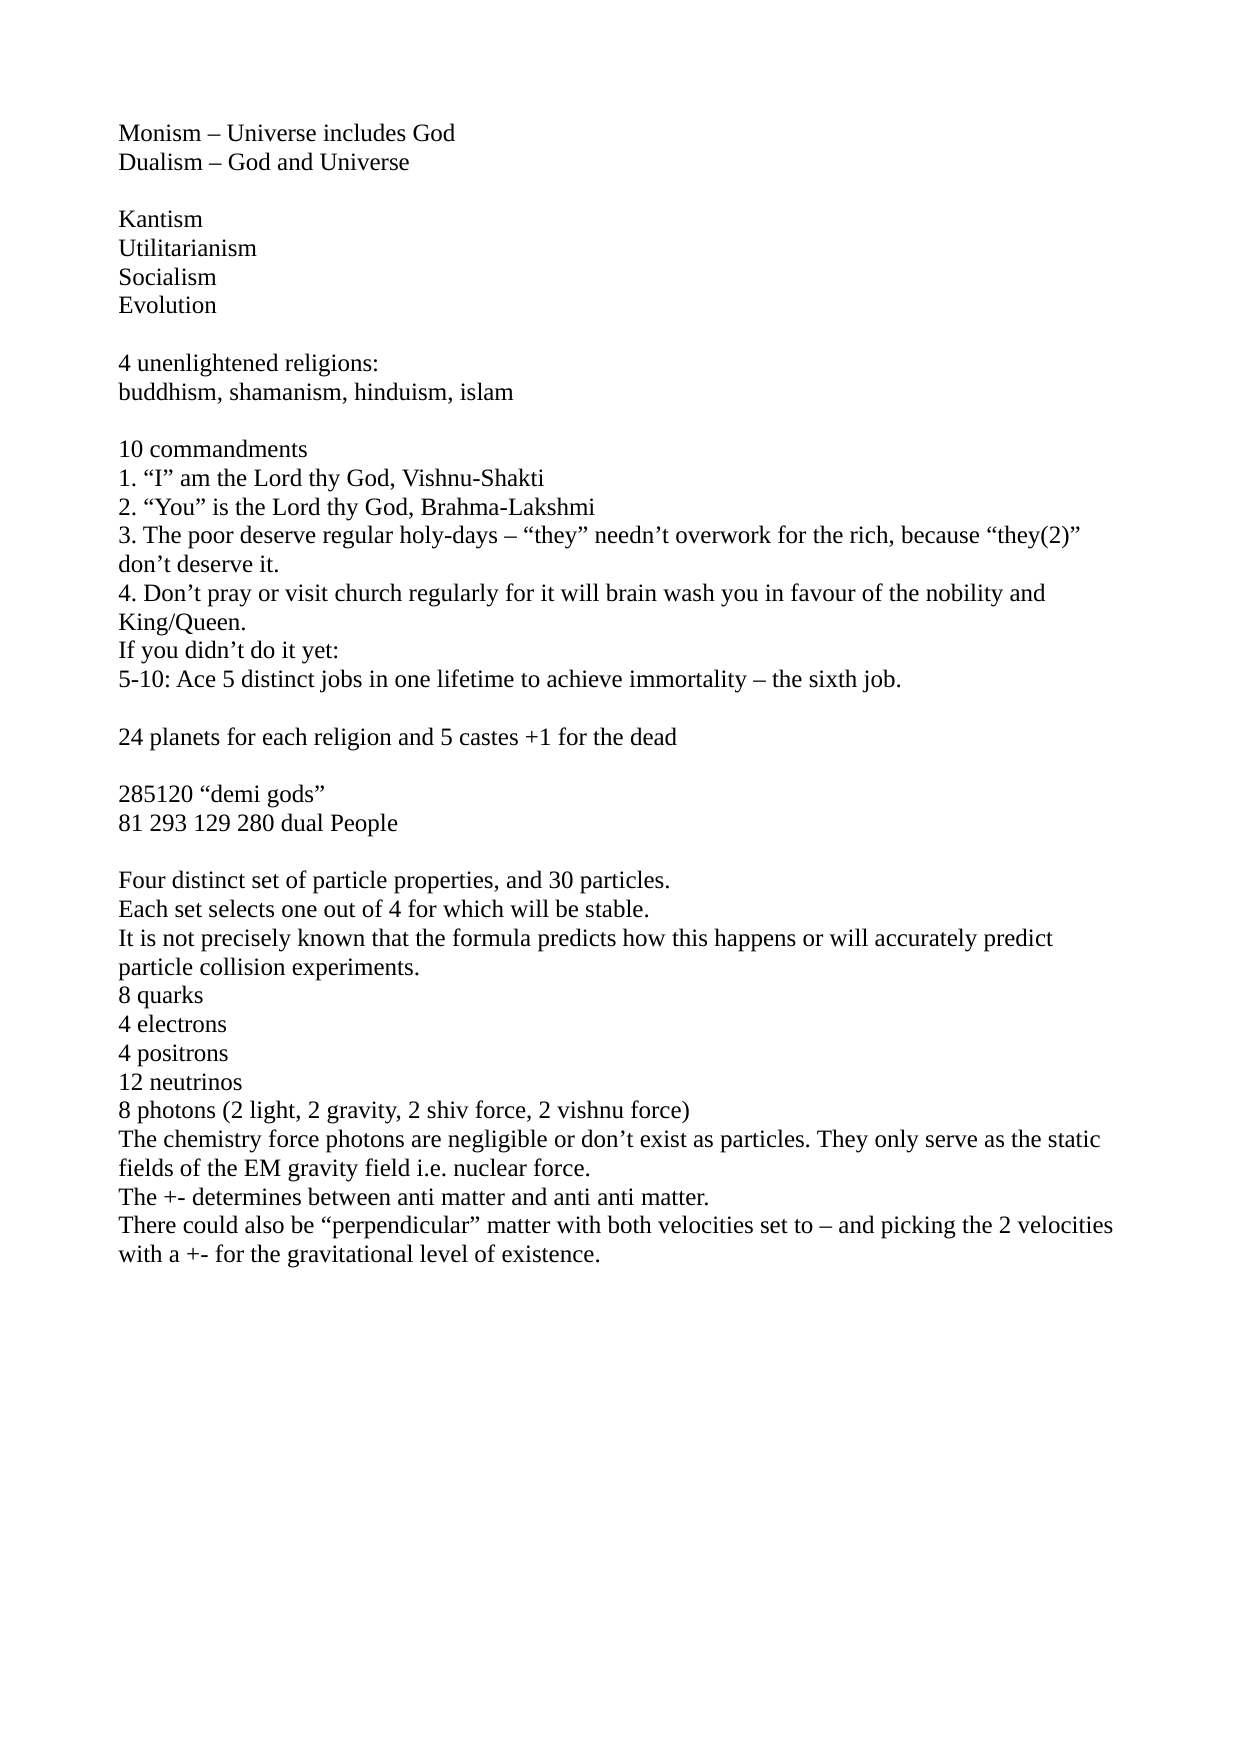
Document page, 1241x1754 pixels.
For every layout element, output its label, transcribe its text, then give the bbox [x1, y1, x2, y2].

text 2. “You” is the Lord thy God, Brahma-Lakshmi [118, 492, 1122, 521]
text 8 photons (2 light, 2 gravity, 2 shiv force, 2 vishnu force) [118, 1096, 1122, 1124]
text Four distinct set of particle properties, and 30 particles. [118, 866, 1122, 894]
text The +- determines between anti matter and anti anti matter. [118, 1182, 1122, 1211]
text Monism – Universe includes God [118, 118, 1122, 147]
text 12 neutrinos [118, 1067, 1122, 1096]
text It is not precisely known that the formula predicts how this happens or will accurately predict particle collision experiments. [118, 923, 1122, 981]
text 10 commandments [118, 434, 1122, 463]
text Kantism [118, 204, 1122, 233]
text 24 planets for each religion and 5 castes +1 for the dead [118, 722, 1122, 751]
text 81 293 129 280 dual People [118, 808, 1122, 837]
text 5-10: Ace 5 distinct jobs in one lifetime to achieve immortality – the sixth job. [118, 664, 1122, 693]
text 4 unenlightened religions: [118, 348, 1122, 377]
text Socialism [118, 262, 1122, 291]
text buddhism, shamanism, hinduism, islam [118, 377, 1122, 406]
text If you didn’t do it yet: [118, 636, 1122, 664]
text 8 quarks [118, 981, 1122, 1009]
text The chemistry force photons are negligible or don’t exist as particles. They only serve as the static fields of the EM gravity field i.e. nuclear force. [118, 1124, 1122, 1182]
text Utilitarianism [118, 233, 1122, 262]
text There could also be “perpendicular” matter with both velocities set to – and picking the 2 velocities with a +- for the gravitational level of existence. [118, 1211, 1122, 1268]
text 3. The poor deserve regular holy-days – “they” needn’t overwork for the rich, because “they(2)” don’t deserve it. [118, 521, 1122, 578]
text 285120 “demi gods” [118, 779, 1122, 808]
text 4. Don’t pray or visit church regularly for it will brain wash you in favour of the nobility and King/Queen. [118, 578, 1122, 636]
text Each set selects one out of 4 for which will be stable. [118, 894, 1122, 923]
text Evolution [118, 291, 1122, 319]
text Dualism – God and Universe [118, 147, 1122, 176]
text 4 electrons [118, 1009, 1122, 1038]
text 1. “I” am the Lord thy God, Vishnu-Shakti [118, 463, 1122, 492]
text 4 positrons [118, 1038, 1122, 1067]
